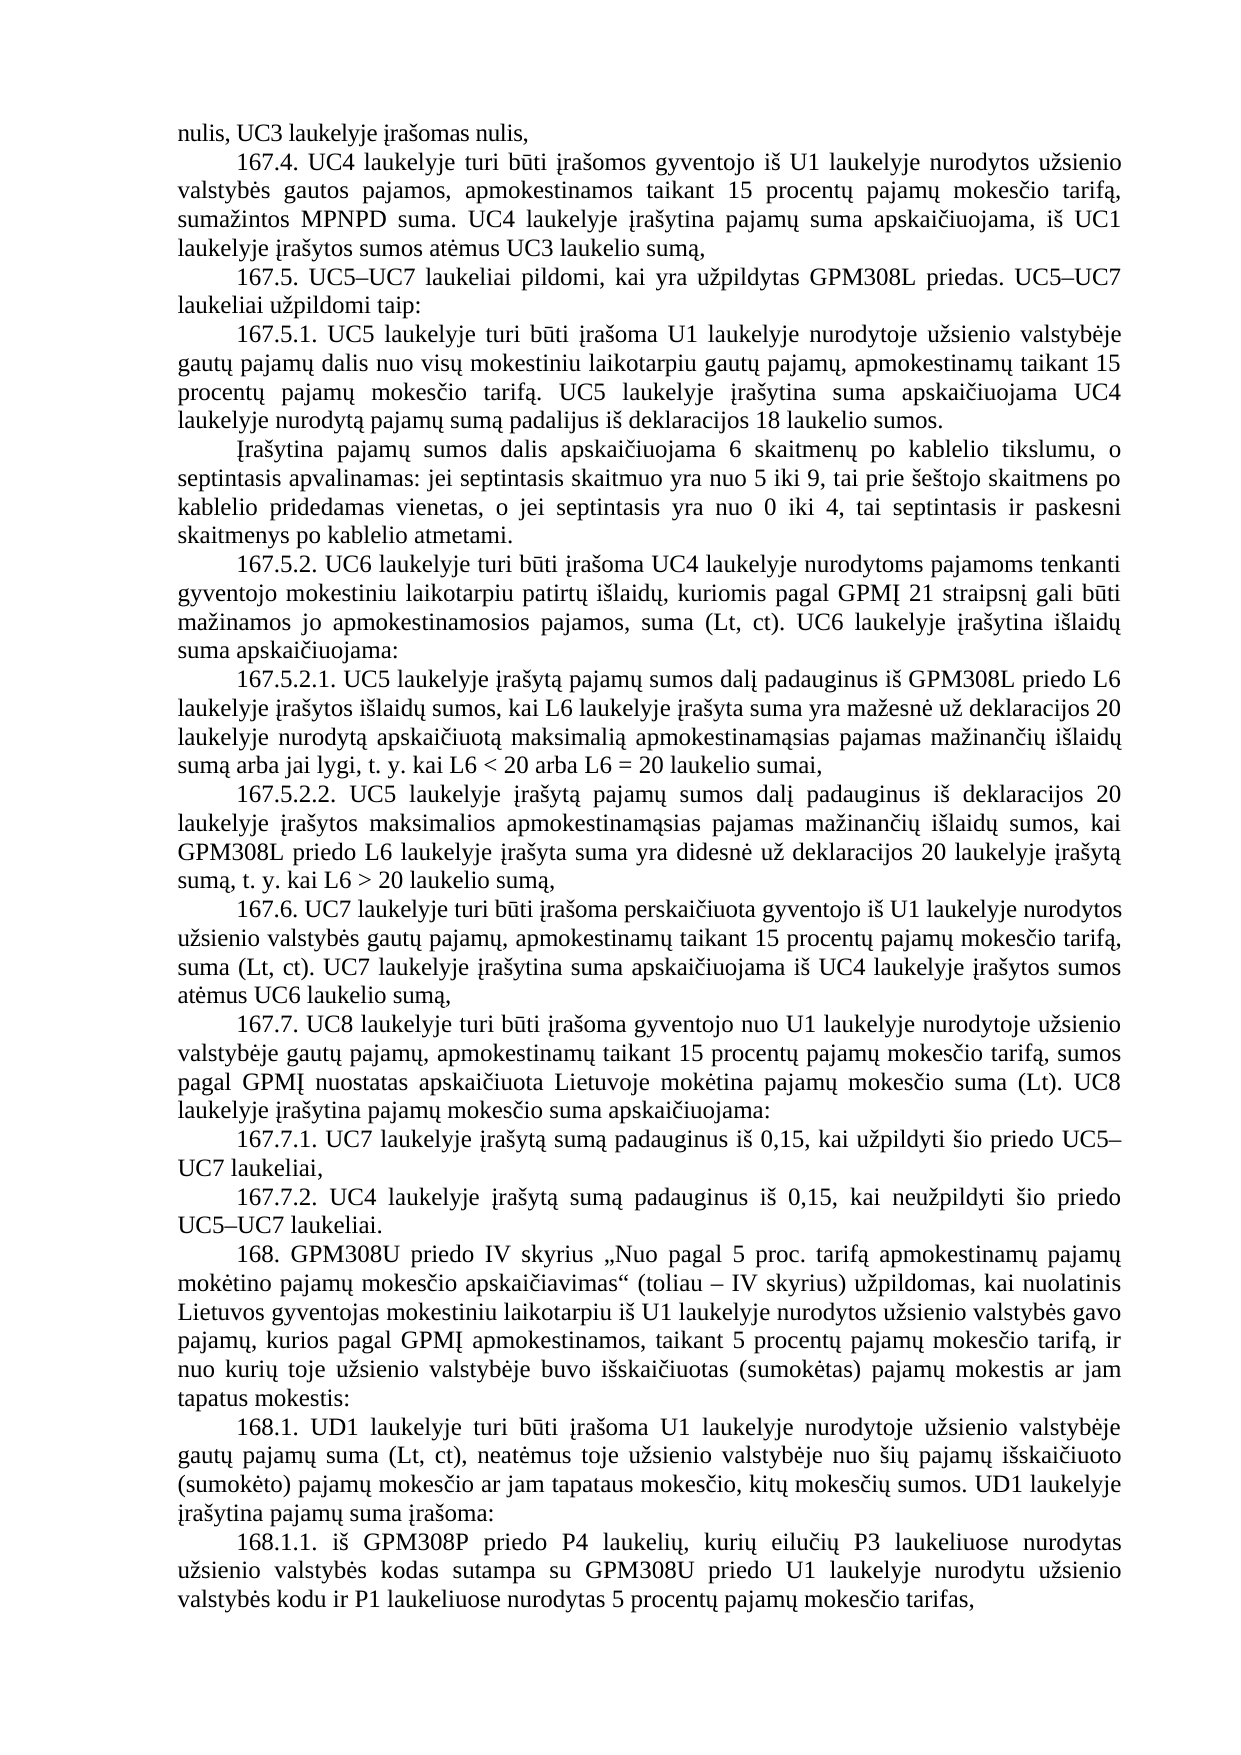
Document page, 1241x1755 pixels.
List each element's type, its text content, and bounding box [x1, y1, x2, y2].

text nulis, UC3 laukelyje įrašomas nulis, [177, 118, 1122, 147]
text 167.5.1. UC5 laukelyje turi būti įrašoma U1 laukelyje nurodytoje užsienio valstybėje gautų pajamų dalis nuo visų mokestiniu laikotarpiu gautų pajamų, apmokestinamų taikant 15 procentų pajamų mokesčio tarifą. UC5 laukelyje įrašytina suma apskaičiuojama UC4 laukelyje nurodytą pajamų sumą padalijus iš deklaracijos 18 laukelio sumos. [177, 319, 1122, 434]
text 168. GPM308U priedo IV skyrius „Nuo pagal 5 proc. tarifą apmokestinamų pajamų mokėtino pajamų mokesčio apskaičiavimas“ (toliau – IV skyrius) užpildomas, kai nuolatinis Lietuvos gyventojas mokestiniu laikotarpiu iš U1 laukelyje nurodytos užsienio valstybės gavo pajamų, kurios pagal GPMĮ apmokestinamos, taikant 5 procentų pajamų mokesčio tarifą, ir nuo kurių toje užsienio valstybėje buvo išskaičiuotas (sumokėtas) pajamų mokestis ar jam tapatus mokestis: [177, 1239, 1122, 1412]
text 167.5.2.2. UC5 laukelyje įrašytą pajamų sumos dalį padauginus iš deklaracijos 20 laukelyje įrašytos maksimalios apmokestinamąsias pajamas mažinančių išlaidų sumos, kai GPM308L priedo L6 laukelyje įrašyta suma yra didesnė už deklaracijos 20 laukelyje įrašytą sumą, t. y. kai L6 > 20 laukelio sumą, [177, 779, 1122, 894]
text 167.5.2. UC6 laukelyje turi būti įrašoma UC4 laukelyje nurodytoms pajamoms tenkanti gyventojo mokestiniu laikotarpiu patirtų išlaidų, kuriomis pagal GPMĮ 21 straipsnį gali būti mažinamos jo apmokestinamosios pajamos, suma (Lt, ct). UC6 laukelyje įrašytina išlaidų suma apskaičiuojama: [177, 549, 1122, 664]
text 167.5.2.1. UC5 laukelyje įrašytą pajamų sumos dalį padauginus iš GPM308L priedo L6 laukelyje įrašytos išlaidų sumos, kai L6 laukelyje įrašyta suma yra mažesnė už deklaracijos 20 laukelyje nurodytą apskaičiuotą maksimalią apmokestinamąsias pajamas mažinančių išlaidų sumą arba jai lygi, t. y. kai L6 < 20 arba L6 = 20 laukelio sumai, [177, 664, 1122, 779]
text 167.7.1. UC7 laukelyje įrašytą sumą padauginus iš 0,15, kai užpildyti šio priedo UC5–UC7 laukeliai, [177, 1124, 1122, 1182]
text 167.6. UC7 laukelyje turi būti įrašoma perskaičiuota gyventojo iš U1 laukelyje nurodytos užsienio valstybės gautų pajamų, apmokestinamų taikant 15 procentų pajamų mokesčio tarifą, suma (Lt, ct). UC7 laukelyje įrašytina suma apskaičiuojama iš UC4 laukelyje įrašytos sumos atėmus UC6 laukelio sumą, [177, 894, 1122, 1009]
text 168.1.1. iš GPM308P priedo P4 laukelių, kurių eilučių P3 laukeliuose nurodytas užsienio valstybės kodas sutampa su GPM308U priedo U1 laukelyje nurodytu užsienio valstybės kodu ir P1 laukeliuose nurodytas 5 procentų pajamų mokesčio tarifas, [177, 1527, 1122, 1613]
text 167.4. UC4 laukelyje turi būti įrašomos gyventojo iš U1 laukelyje nurodytos užsienio valstybės gautos pajamos, apmokestinamos taikant 15 procentų pajamų mokesčio tarifą, sumažintos MPNPD suma. UC4 laukelyje įrašytina pajamų suma apskaičiuojama, iš UC1 laukelyje įrašytos sumos atėmus UC3 laukelio sumą, [177, 147, 1122, 262]
text 167.7. UC8 laukelyje turi būti įrašoma gyventojo nuo U1 laukelyje nurodytoje užsienio valstybėje gautų pajamų, apmokestinamų taikant 15 procentų pajamų mokesčio tarifą, sumos pagal GPMĮ nuostatas apskaičiuota Lietuvoje mokėtina pajamų mokesčio suma (Lt). UC8 laukelyje įrašytina pajamų mokesčio suma apskaičiuojama: [177, 1009, 1122, 1124]
text Įrašytina pajamų sumos dalis apskaičiuojama 6 skaitmenų po kablelio tikslumu, o septintasis apvalinamas: jei septintasis skaitmuo yra nuo 5 iki 9, tai prie šeštojo skaitmens po kablelio pridedamas vienetas, o jei septintasis yra nuo 0 iki 4, tai septintasis ir paskesni skaitmenys po kablelio atmetami. [177, 434, 1122, 549]
text 168.1. UD1 laukelyje turi būti įrašoma U1 laukelyje nurodytoje užsienio valstybėje gautų pajamų suma (Lt, ct), neatėmus toje užsienio valstybėje nuo šių pajamų išskaičiuoto (sumokėto) pajamų mokesčio ar jam tapataus mokesčio, kitų mokesčių sumos. UD1 laukelyje įrašytina pajamų suma įrašoma: [177, 1412, 1122, 1527]
text 167.5. UC5–UC7 laukeliai pildomi, kai yra užpildytas GPM308L priedas. UC5–UC7 laukeliai užpildomi taip: [177, 262, 1122, 319]
text 167.7.2. UC4 laukelyje įrašytą sumą padauginus iš 0,15, kai neužpildyti šio priedo UC5–UC7 laukeliai. [177, 1182, 1122, 1239]
